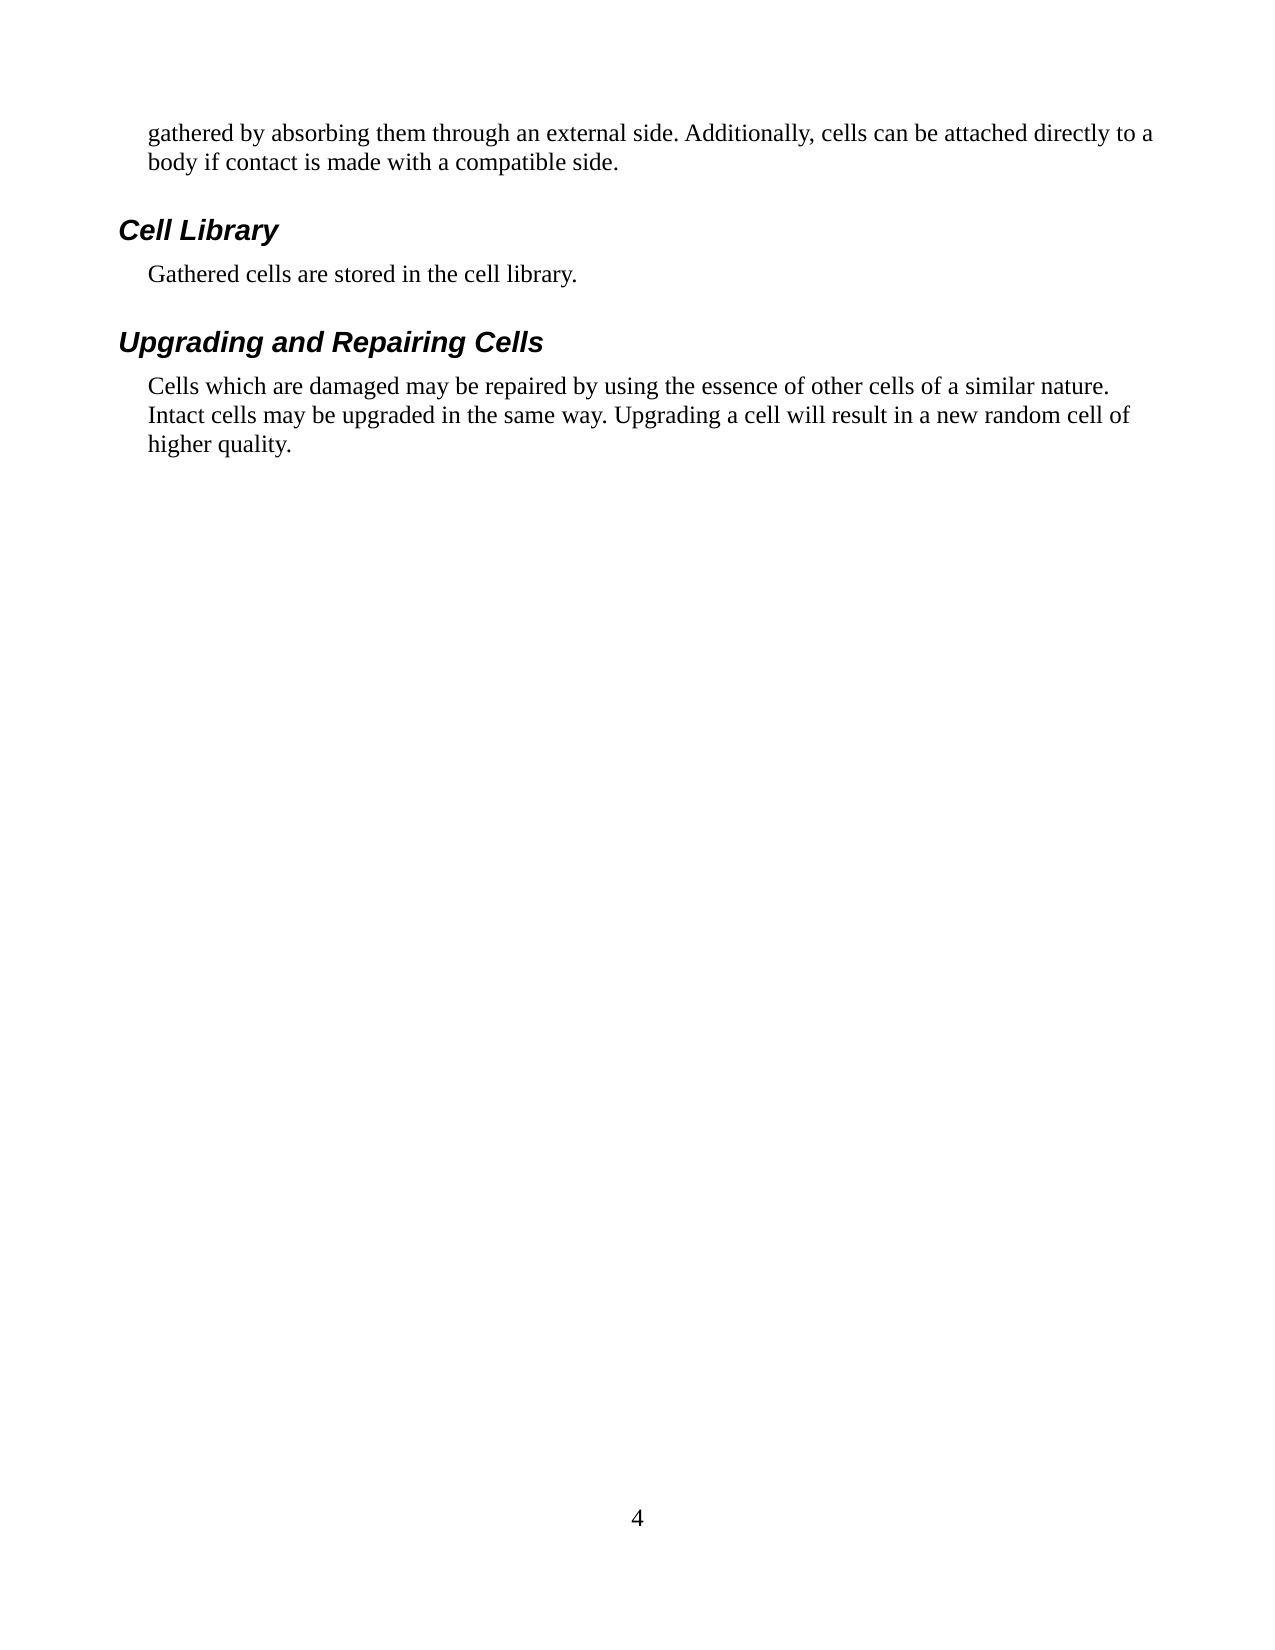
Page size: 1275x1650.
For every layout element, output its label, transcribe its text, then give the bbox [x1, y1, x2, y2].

subtitle Cell Library [118, 213, 1157, 247]
text Gathered cells are stored in the cell library. [148, 259, 1157, 288]
subtitle Upgrading and Repairing Cells [118, 325, 1157, 359]
text gathered by absorbing them through an external side. Additionally, cells can be attached directly to a body if contact is made with a compatible side. [148, 118, 1157, 176]
text Cells which are damaged may be repaired by using the essence of other cells of a similar nature. Intact cells may be upgraded in the same way. Upgrading a cell will result in a new random cell of higher quality. [148, 371, 1157, 458]
